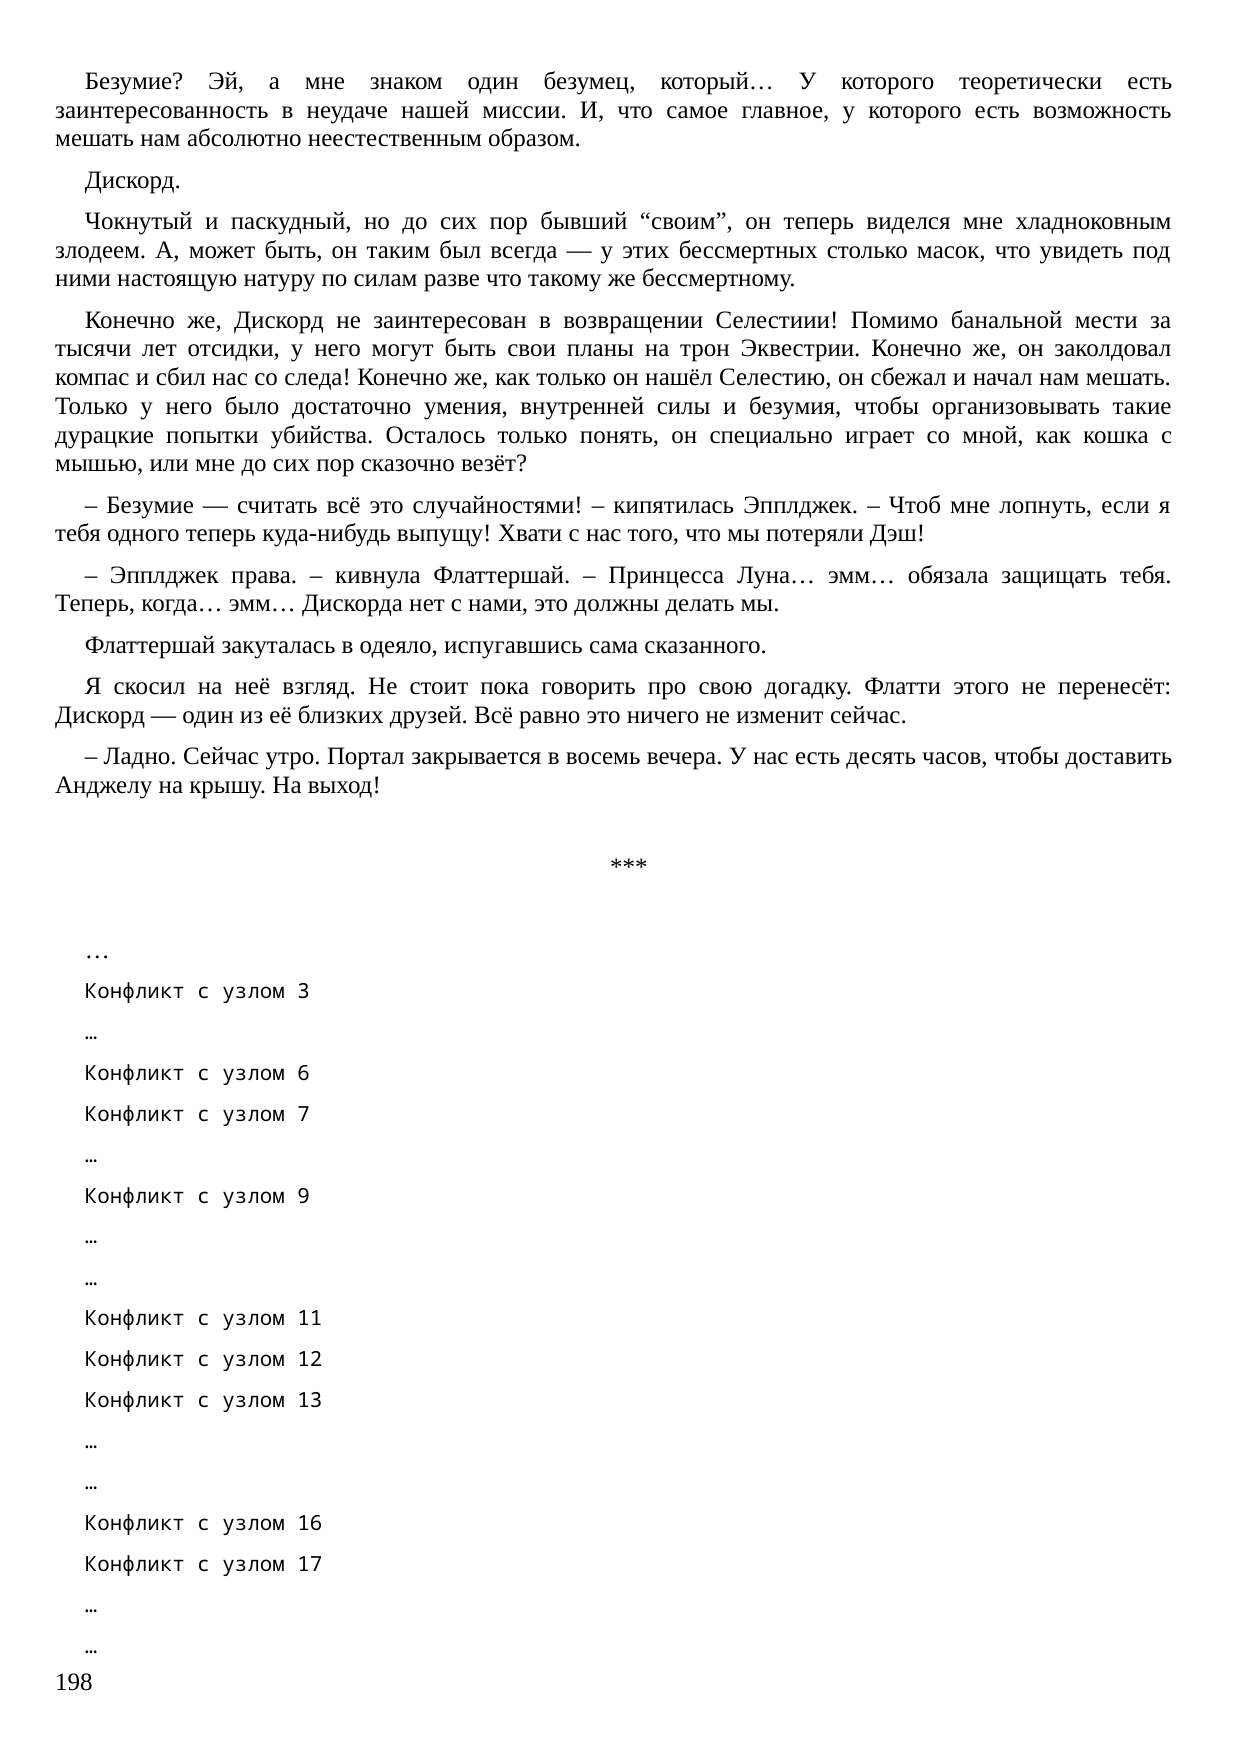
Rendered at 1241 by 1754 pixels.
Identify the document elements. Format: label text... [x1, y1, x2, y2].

text … [55, 1263, 1173, 1291]
text Конфликт с узлом 16 [55, 1508, 1173, 1537]
text … [55, 1467, 1173, 1496]
text … [55, 1631, 1173, 1659]
text Конфликт с узлом 7 [55, 1099, 1173, 1127]
text Конфликт с узлом 13 [55, 1385, 1173, 1414]
text Конфликт с узлом 9 [55, 1181, 1173, 1209]
text Я скосил на неё взгляд. Не стоит пока говорить про свою догадку. Флатти этого не перенесёт: Дискорд — один из её близких друзей. Всё равно это ничего не изменит сейчас. [55, 671, 1173, 728]
text Флаттершай закуталась в одеяло, испугавшись сама сказанного. [55, 630, 1173, 658]
text – Ладно. Сейчас утро. Портал закрывается в восемь вечера. У нас есть десять часов, чтобы доставить Анджелу на крышу. На выход! [55, 741, 1173, 798]
text Конфликт с узлом 6 [55, 1058, 1173, 1086]
text Безумие? Эй, а мне знаком один безумец, который… У которого теоретически есть заинтересованность в неудаче нашей миссии. И, что самое главное, у которого есть возможность мешать нам абсолютно неестественным образом. [55, 66, 1173, 152]
text … [55, 935, 1173, 963]
text Чокнутый и паскудный, но до сих пор бывший “своим”, он теперь виделся мне хладноковным злодеем. А, может быть, он таким был всегда — у этих бессмертных столько масок, что увидеть под ними настоящую натуру по силам разве что такому же бессмертному. [55, 206, 1173, 292]
text Конфликт с узлом 12 [55, 1344, 1173, 1373]
text … [55, 1590, 1173, 1618]
text – Эпплджек права. – кивнула Флаттершай. – Принцесса Луна… эмм… обязала защищать тебя. Теперь, когда… эмм… Дискорда нет с нами, это должны делать мы. [55, 560, 1173, 617]
text Конфликт с узлом 17 [55, 1549, 1173, 1578]
text Конфликт с узлом 3 [55, 976, 1173, 1004]
text Дискорд. [55, 165, 1173, 193]
text … [55, 1426, 1173, 1455]
text … [55, 1140, 1173, 1168]
text *** [55, 852, 1173, 881]
text – Безумие — считать всё это случайностями! – кипятилась Эпплджек. – Чтоб мне лопнуть, если я тебя одного теперь куда-нибудь выпущу! Хвати с нас того, что мы потеряли Дэш! [55, 490, 1173, 547]
text … [55, 1017, 1173, 1045]
text Конечно же, Дискорд не заинтересован в возвращении Селестиии! Помимо банальной мести за тысячи лет отсидки, у него могут быть свои планы на трон Эквестрии. Конечно же, он заколдовал компас и сбил нас со следа! Конечно же, как только он нашёл Селестию, он сбежал и начал нам мешать. Только у него было достаточно умения, внутренней силы и безумия, чтобы организовывать такие дурацкие попытки убийства. Осталось только понять, он специально играет со мной, как кошка с мышью, или мне до сих пор сказочно везёт? [55, 305, 1173, 477]
text Конфликт с узлом 11 [55, 1303, 1173, 1332]
text … [55, 1222, 1173, 1250]
